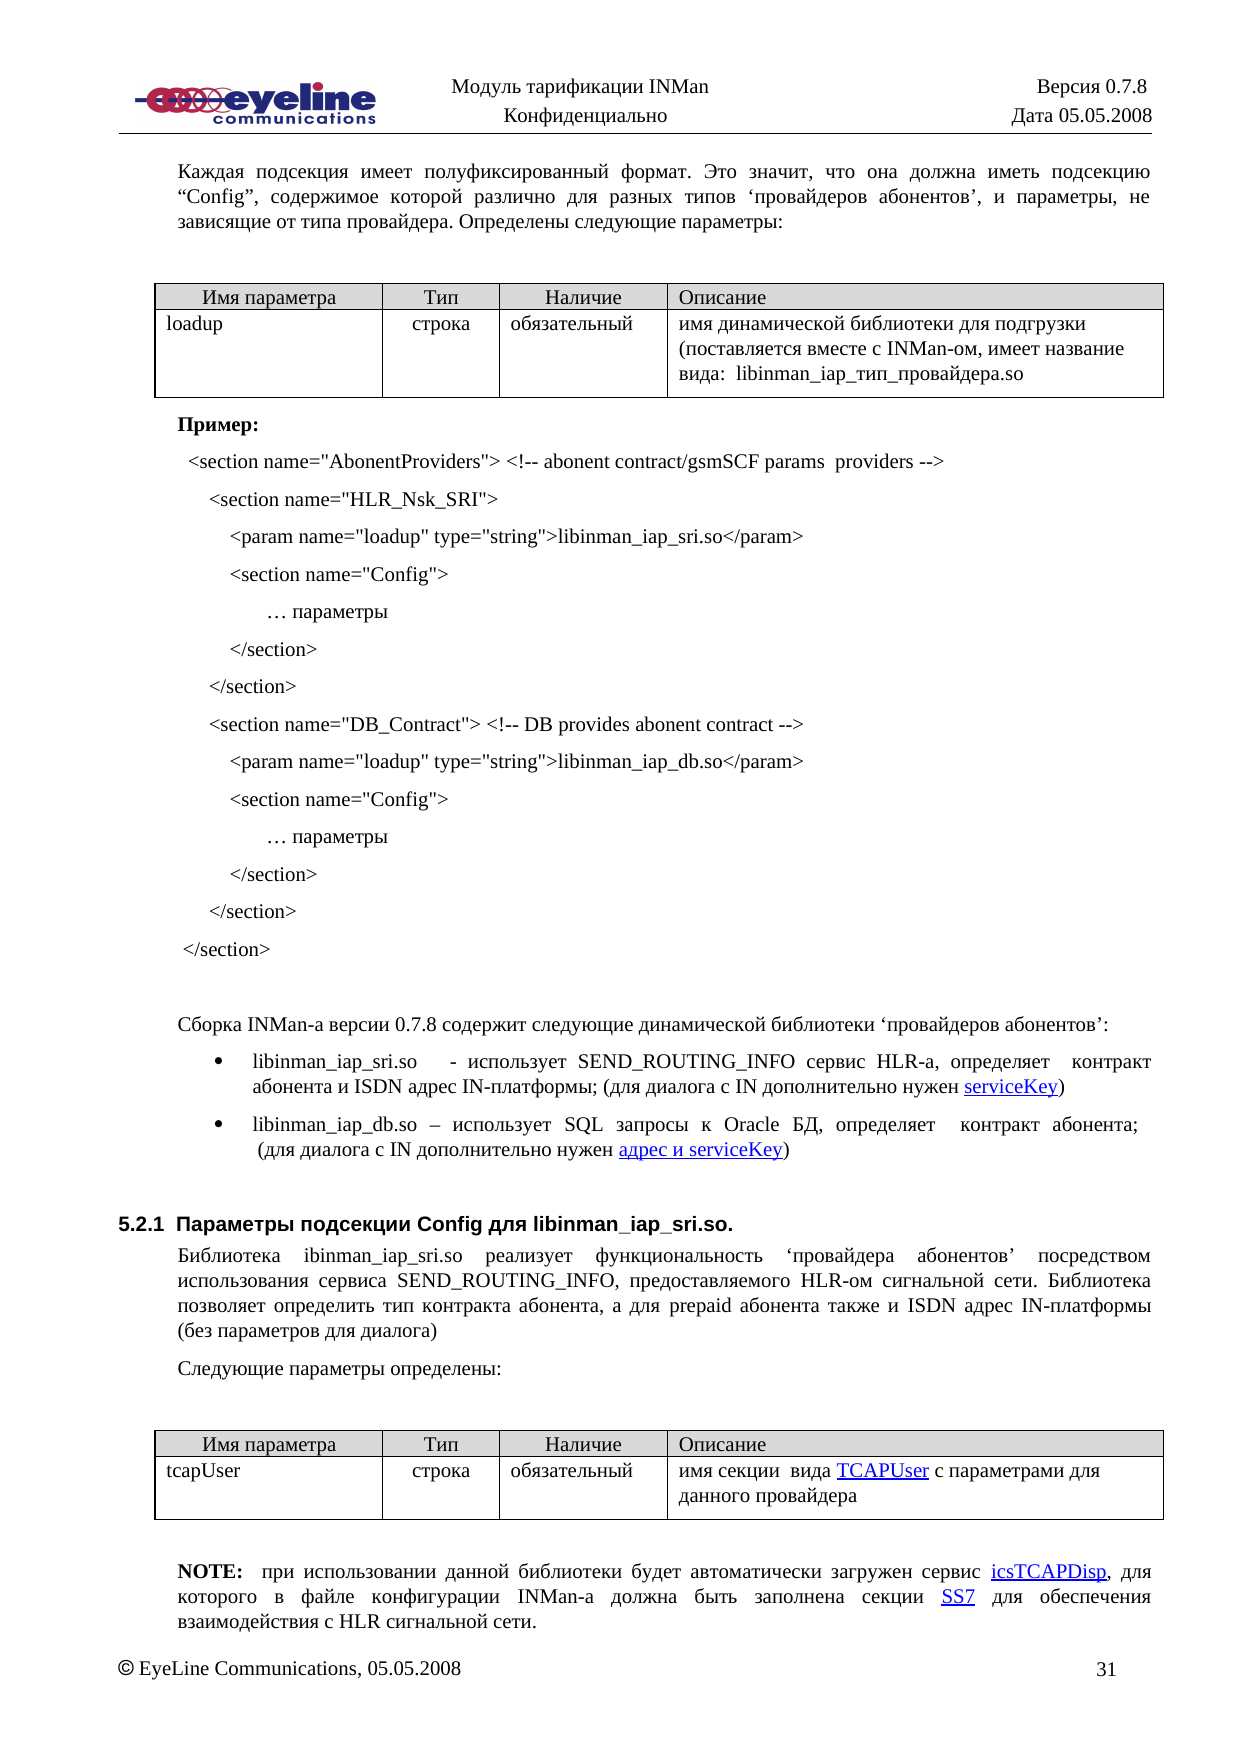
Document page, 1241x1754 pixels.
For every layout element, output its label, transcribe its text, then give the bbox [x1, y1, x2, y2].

text <param name="loadup" type="string">libinman_iap_db.so</param> [177, 748, 1151, 773]
table_cell loadup [156, 310, 382, 397]
subtitle Параметры подсекции Config для libinman_iap_sri.so. [118, 1211, 1151, 1236]
text </section> [177, 861, 1151, 886]
text </section> [177, 673, 1151, 698]
table_header Тип [383, 1431, 499, 1456]
text <section name="AbonentProviders"> <!-- abonent contract/gsmSCF params providers --> [177, 448, 1151, 473]
text … параметры [177, 823, 1151, 848]
text </section> [177, 898, 1151, 923]
table_header Имя параметра [156, 284, 382, 309]
list libinman_iap_db.so – использует SQL запросы к Oracle БД, определяет контракт абонента; (для диалога с IN дополнительно нужен адрес и serviceKey) [215, 1111, 1151, 1161]
table_cell строка [383, 1457, 499, 1519]
list libinman_iap_sri.so - использует SEND_ROUTING_INFO сервис HLR-a, определяет контракт абонента и ISDN адрес IN-платформы; (для диалога с IN дополнительно нужен serviceKey) [215, 1048, 1151, 1098]
table_header Описание [668, 1431, 1163, 1456]
text <section name="Config"> [177, 786, 1151, 811]
text NOTE: при использовании данной библиотеки будет автоматически загружен сервис icsTCAPDisp, для которого в файле конфигурации INMan-a должна быть заполнена секции SS7 для обеспечения взаимодействия с HLR сигнальной сети. [177, 1558, 1151, 1633]
text </section> [177, 636, 1151, 661]
table_header Имя параметра [156, 1431, 382, 1456]
table_cell имя секции вида TCAPUser с параметрами для данного провайдера [668, 1457, 1163, 1519]
picture [135, 82, 376, 124]
table_header Наличие [500, 1431, 667, 1456]
text Сборка INMan-a версии 0.7.8 содержит следующие динамической библиотеки ‘провайдеров абонентов’: [177, 1011, 1151, 1036]
text </section> [177, 936, 1151, 961]
table_header Тип [383, 284, 499, 309]
table_cell обязательный [500, 1457, 667, 1519]
text <section name="HLR_Nsk_SRI"> [177, 486, 1151, 511]
table_cell tcapUser [156, 1457, 382, 1519]
table_cell обязательный [500, 310, 667, 397]
text <section name="DB_Contract"> <!-- DB provides abonent contract --> [177, 711, 1151, 736]
table_cell имя динамической библиотеки для подгрузки (поставляется вместе с INMan-ом, имеет название вида: libinman_iap_тип_провайдера.so [668, 310, 1163, 397]
table_header Описание [668, 284, 1163, 309]
text Пример: [177, 411, 1151, 436]
text <section name="Config"> [177, 561, 1151, 586]
text <param name="loadup" type="string">libinman_iap_sri.so</param> [177, 523, 1151, 548]
text Библиотека ibinman_iap_sri.so реализует функциональность ‘провайдера абонентов’ посредством использования сервиса SEND_ROUTING_INFO, предоставляемого HLR-ом сигнальной сети. Библиотека позволяет определить тип контракта абонента, а для prepaid абонента также и ISDN адрес IN-платформы (без параметров для диалога) [177, 1242, 1151, 1342]
table_cell строка [383, 310, 499, 397]
text … параметры [177, 598, 1151, 623]
table_header Наличие [500, 284, 667, 309]
text Каждая подсекция имеет полуфиксированный формат. Это значит, что она должна иметь подсекцию “Config”, содержимое которой различно для разных типов ‘провайдеров абонентов’, и параметры, не зависящие от типа провайдера. Определены следующие параметры: [177, 158, 1151, 233]
text Следующие параметры определены: [177, 1354, 1151, 1379]
